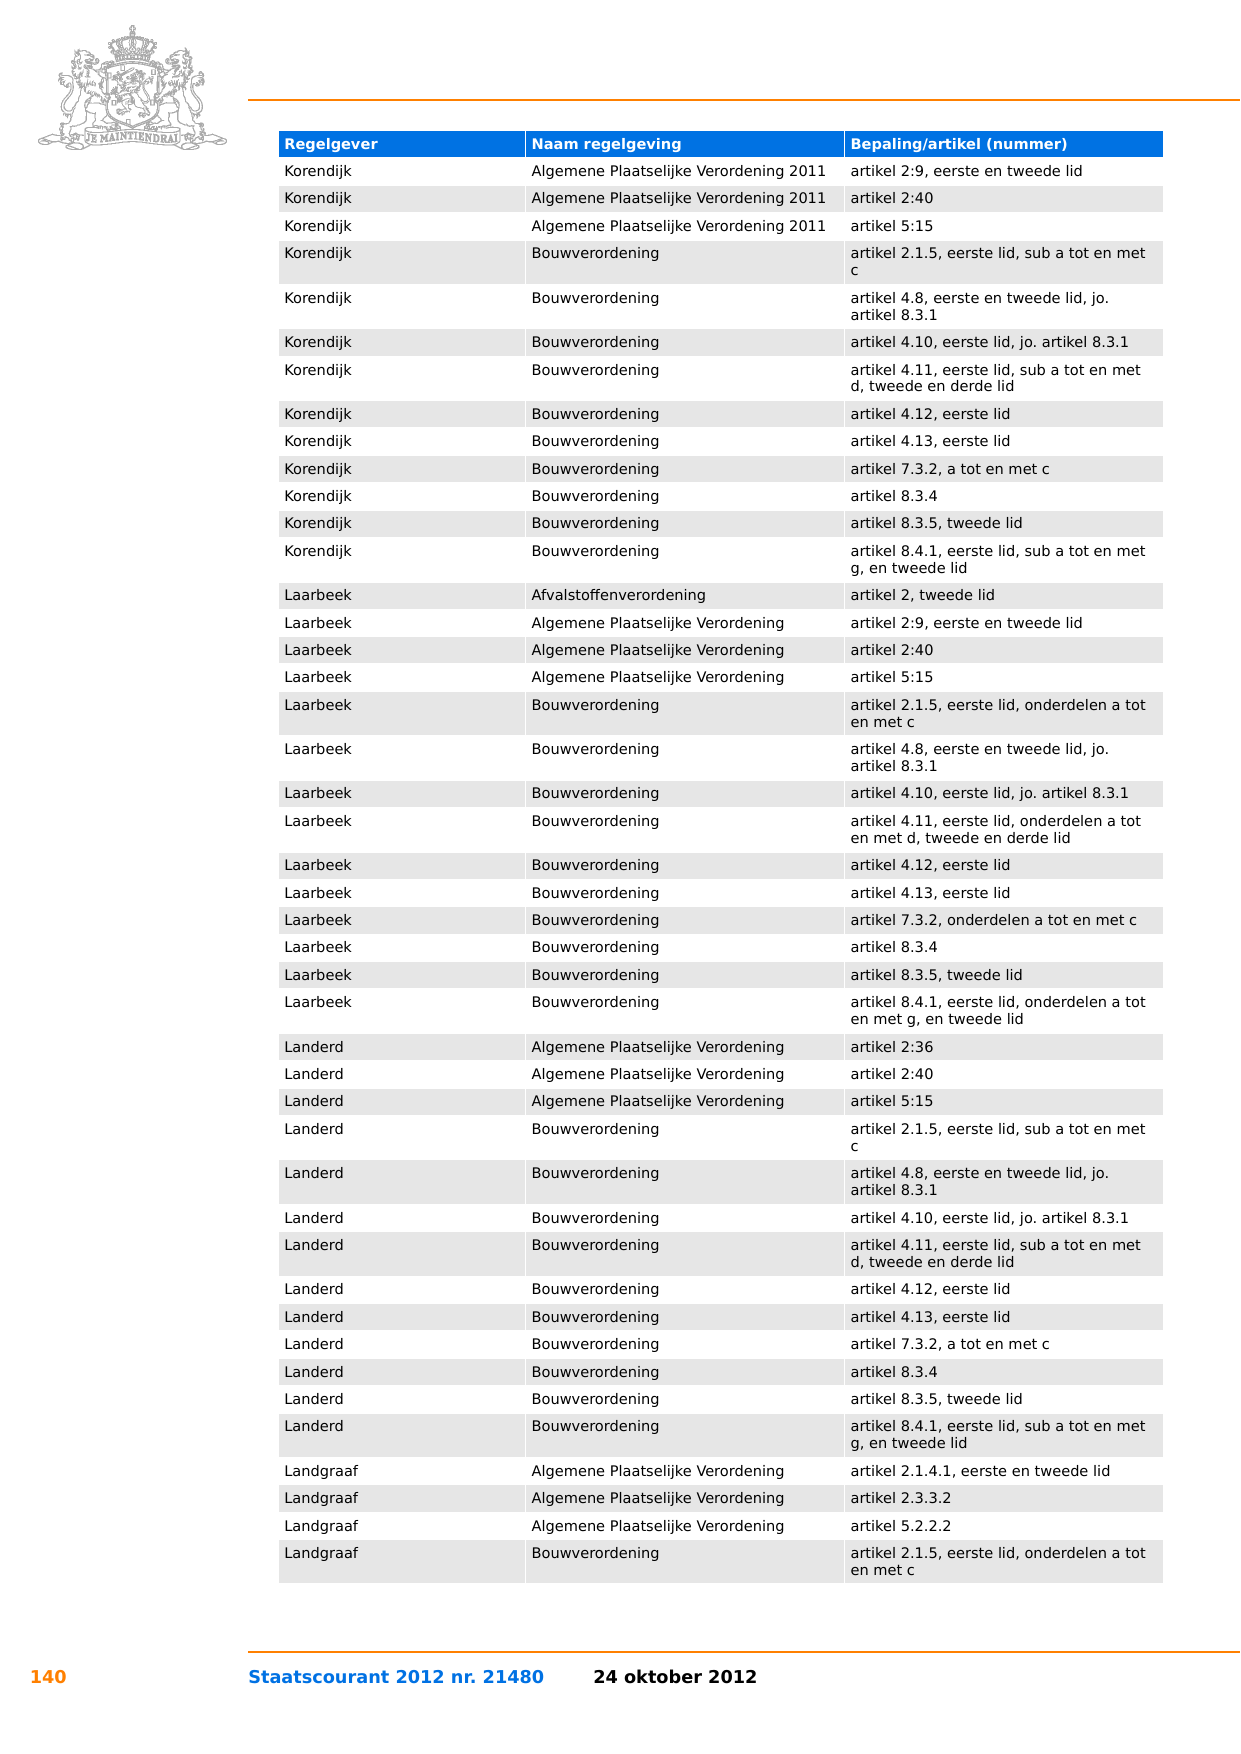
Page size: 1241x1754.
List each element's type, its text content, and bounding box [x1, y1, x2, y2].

table_cell Korendijk [279, 483, 525, 509]
table_cell Algemene Plaatselijke Verordening [526, 1061, 844, 1088]
table_cell Korendijk [279, 429, 525, 455]
table_cell Landerd [279, 1414, 525, 1457]
table_cell artikel 8.3.4 [845, 1359, 1163, 1385]
table_cell Landgraaf [279, 1458, 525, 1484]
picture [38, 25, 227, 150]
table_cell Bouwverordening [526, 241, 844, 284]
table_cell Laarbeek [279, 665, 525, 691]
table_cell Laarbeek [279, 736, 525, 780]
table_cell artikel 5:15 [845, 1089, 1163, 1115]
table_cell Bouwverordening [526, 1386, 844, 1412]
table_cell Landgraaf [279, 1485, 525, 1512]
table_cell artikel 4.13, eerste lid [845, 1304, 1163, 1330]
table_cell Bouwverordening [526, 1331, 844, 1358]
table_cell artikel 7.3.2, a tot en met c [845, 1331, 1163, 1358]
table_cell artikel 4.8, eerste en tweede lid, jo. artikel 8.3.1 [845, 736, 1163, 780]
table_cell Bouwverordening [526, 483, 844, 509]
table_cell artikel 4.10, eerste lid, jo. artikel 8.3.1 [845, 1205, 1163, 1231]
table_cell Algemene Plaatselijke Verordening [526, 1485, 844, 1512]
table_cell Landerd [279, 1232, 525, 1276]
table_cell Bouwverordening [526, 357, 844, 400]
table_cell Bouwverordening [526, 935, 844, 961]
table_cell artikel 2.1.5, eerste lid, sub a tot en met c [845, 1116, 1163, 1159]
table_cell Landerd [279, 1061, 525, 1088]
table_cell artikel 2.1.5, eerste lid, sub a tot en met c [845, 241, 1163, 284]
table_cell Korendijk [279, 456, 525, 482]
table_cell Landerd [279, 1277, 525, 1303]
table_cell artikel 5:15 [845, 665, 1163, 691]
table_cell Algemene Plaatselijke Verordening 2011 [526, 213, 844, 239]
table_cell Laarbeek [279, 935, 525, 961]
table_cell artikel 4.12, eerste lid [845, 401, 1163, 427]
table_cell artikel 4.11, eerste lid, sub a tot en met d, tweede en derde lid [845, 1232, 1163, 1276]
table_cell Korendijk [279, 538, 525, 581]
table_cell Bouwverordening [526, 538, 844, 581]
table_cell Korendijk [279, 329, 525, 356]
table_cell artikel 4.13, eerste lid [845, 429, 1163, 455]
table_cell Landerd [279, 1089, 525, 1115]
table_cell Korendijk [279, 186, 525, 212]
table_cell Bouwverordening [526, 781, 844, 807]
table_cell artikel 2:40 [845, 186, 1163, 212]
table_cell Korendijk [279, 357, 525, 400]
table_cell Algemene Plaatselijke Verordening [526, 637, 844, 663]
table_cell Bouwverordening [526, 692, 844, 735]
table_cell Bouwverordening [526, 1540, 844, 1583]
table_cell artikel 2:40 [845, 1061, 1163, 1088]
table_cell Bouwverordening [526, 1304, 844, 1330]
table_cell Landerd [279, 1205, 525, 1231]
table_cell Korendijk [279, 285, 525, 328]
table_cell Landerd [279, 1116, 525, 1159]
table_cell Bouwverordening [526, 401, 844, 427]
table_cell artikel 4.12, eerste lid [845, 853, 1163, 879]
table_cell Laarbeek [279, 853, 525, 879]
table_cell artikel 4.10, eerste lid, jo. artikel 8.3.1 [845, 329, 1163, 356]
table_cell Laarbeek [279, 610, 525, 636]
table_cell artikel 2.3.3.2 [845, 1485, 1163, 1512]
table_cell Bouwverordening [526, 1359, 844, 1385]
table_cell Afvalstoffenverordening [526, 583, 844, 609]
table_cell artikel 4.8, eerste en tweede lid, jo. artikel 8.3.1 [845, 1160, 1163, 1204]
table_cell Landgraaf [279, 1513, 525, 1539]
table_cell Laarbeek [279, 808, 525, 851]
table_cell Laarbeek [279, 637, 525, 663]
table_cell artikel 8.4.1, eerste lid, sub a tot en met g, en tweede lid [845, 1414, 1163, 1457]
table_cell artikel 4.11, eerste lid, onderdelen a tot en met d, tweede en derde lid [845, 808, 1163, 851]
table_header Regelgever [279, 131, 525, 157]
table_cell artikel 4.8, eerste en tweede lid, jo. artikel 8.3.1 [845, 285, 1163, 328]
table_cell artikel 8.3.5, tweede lid [845, 511, 1163, 537]
table_cell Landerd [279, 1359, 525, 1385]
table_cell Bouwverordening [526, 962, 844, 988]
table_cell Laarbeek [279, 781, 525, 807]
table_cell Algemene Plaatselijke Verordening [526, 1089, 844, 1115]
table_cell Bouwverordening [526, 285, 844, 328]
table_cell artikel 5:15 [845, 213, 1163, 239]
table_cell Algemene Plaatselijke Verordening 2011 [526, 186, 844, 212]
table_cell Algemene Plaatselijke Verordening [526, 1513, 844, 1539]
table_cell Bouwverordening [526, 329, 844, 356]
table_cell Bouwverordening [526, 880, 844, 906]
table_cell Landerd [279, 1386, 525, 1412]
table_cell Landgraaf [279, 1540, 525, 1583]
table_cell Laarbeek [279, 583, 525, 609]
table_cell artikel 2.1.4.1, eerste en tweede lid [845, 1458, 1163, 1484]
table_cell Bouwverordening [526, 429, 844, 455]
table_cell artikel 7.3.2, onderdelen a tot en met c [845, 907, 1163, 934]
table_cell artikel 5.2.2.2 [845, 1513, 1163, 1539]
table_cell Algemene Plaatselijke Verordening 2011 [526, 158, 844, 185]
table_cell Algemene Plaatselijke Verordening [526, 665, 844, 691]
table_cell Landerd [279, 1034, 525, 1060]
table_cell artikel 4.13, eerste lid [845, 880, 1163, 906]
table_cell artikel 8.3.4 [845, 935, 1163, 961]
table_cell Bouwverordening [526, 1414, 844, 1457]
table_cell Bouwverordening [526, 1205, 844, 1231]
table_cell Landerd [279, 1304, 525, 1330]
table_cell artikel 2.1.5, eerste lid, onderdelen a tot en met c [845, 1540, 1163, 1583]
table_cell Bouwverordening [526, 1116, 844, 1159]
table_cell artikel 8.3.5, tweede lid [845, 962, 1163, 988]
table_cell Algemene Plaatselijke Verordening [526, 1458, 844, 1484]
table_cell artikel 2.1.5, eerste lid, onderdelen a tot en met c [845, 692, 1163, 735]
table_cell Korendijk [279, 401, 525, 427]
table_cell Korendijk [279, 213, 525, 239]
table_cell Bouwverordening [526, 853, 844, 879]
table_cell artikel 8.4.1, eerste lid, onderdelen a tot en met g, en tweede lid [845, 990, 1163, 1033]
table_cell Korendijk [279, 241, 525, 284]
table_cell artikel 2:9, eerste en tweede lid [845, 158, 1163, 185]
table_cell Laarbeek [279, 990, 525, 1033]
table_cell artikel 8.3.4 [845, 483, 1163, 509]
table_cell artikel 2:9, eerste en tweede lid [845, 610, 1163, 636]
table_cell artikel 4.10, eerste lid, jo. artikel 8.3.1 [845, 781, 1163, 807]
table_cell Laarbeek [279, 962, 525, 988]
table_cell Algemene Plaatselijke Verordening [526, 1034, 844, 1060]
table_cell Algemene Plaatselijke Verordening [526, 610, 844, 636]
table_cell artikel 7.3.2, a tot en met c [845, 456, 1163, 482]
table_cell Bouwverordening [526, 1232, 844, 1276]
table_cell Landerd [279, 1331, 525, 1358]
table_cell artikel 4.11, eerste lid, sub a tot en met d, tweede en derde lid [845, 357, 1163, 400]
table_header Bepaling/artikel (nummer) [845, 131, 1163, 157]
table_cell artikel 8.4.1, eerste lid, sub a tot en met g, en tweede lid [845, 538, 1163, 581]
table_cell Korendijk [279, 158, 525, 185]
table_cell artikel 2:40 [845, 637, 1163, 663]
table_cell artikel 2, tweede lid [845, 583, 1163, 609]
table_cell Korendijk [279, 511, 525, 537]
table_cell Bouwverordening [526, 456, 844, 482]
table_cell artikel 8.3.5, tweede lid [845, 1386, 1163, 1412]
table_cell Laarbeek [279, 880, 525, 906]
table_cell Bouwverordening [526, 1277, 844, 1303]
table_cell Bouwverordening [526, 736, 844, 780]
table_cell Bouwverordening [526, 808, 844, 851]
table_cell Bouwverordening [526, 1160, 844, 1204]
table_cell Landerd [279, 1160, 525, 1204]
table_cell Laarbeek [279, 692, 525, 735]
table_cell artikel 4.12, eerste lid [845, 1277, 1163, 1303]
table_header Naam regelgeving [526, 131, 844, 157]
table_cell Bouwverordening [526, 511, 844, 537]
table_cell Laarbeek [279, 907, 525, 934]
table_cell artikel 2:36 [845, 1034, 1163, 1060]
table_cell Bouwverordening [526, 907, 844, 934]
table_cell Bouwverordening [526, 990, 844, 1033]
